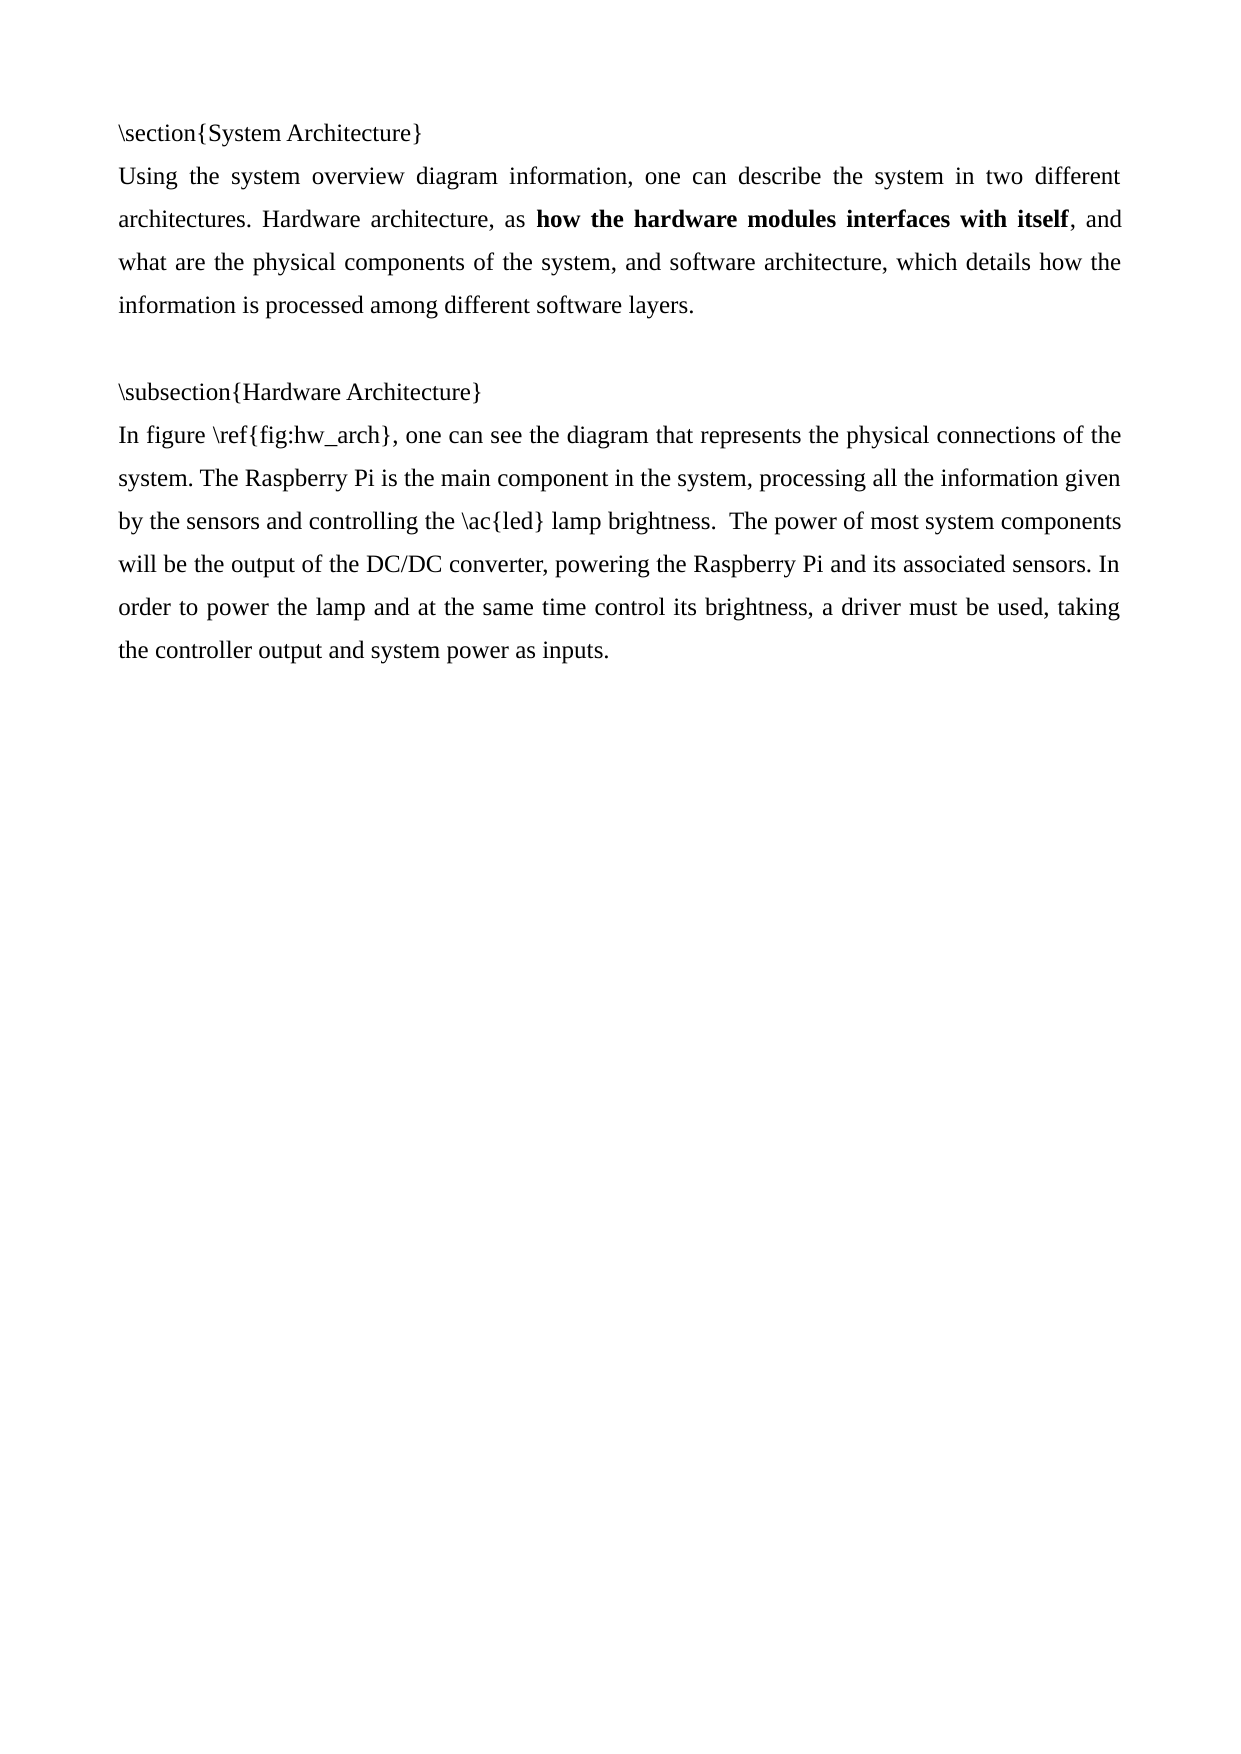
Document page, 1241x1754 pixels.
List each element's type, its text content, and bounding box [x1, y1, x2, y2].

text Using the system overview diagram information, one can describe the system in two different architectures. Hardware architecture, as how the hardware modules interfaces with itself, and what are the physical components of the system, and software architecture, which details how the information is processed among different software layers. [118, 161, 1122, 319]
text In figure \ref{fig:hw_arch}, one can see the diagram that represents the physical connections of the system. The Raspberry Pi is the main component in the system, processing all the information given by the sensors and controlling the \ac{led} lamp brightness. The power of most system components will be the output of the DC/DC converter, powering the Raspberry Pi and its associated sensors. In order to power the lamp and at the same time control its brightness, a driver must be used, taking the controller output and system power as inputs. [118, 420, 1122, 664]
text \section{System Architecture} [118, 118, 1122, 147]
text \subsection{Hardware Architecture} [118, 377, 1122, 406]
